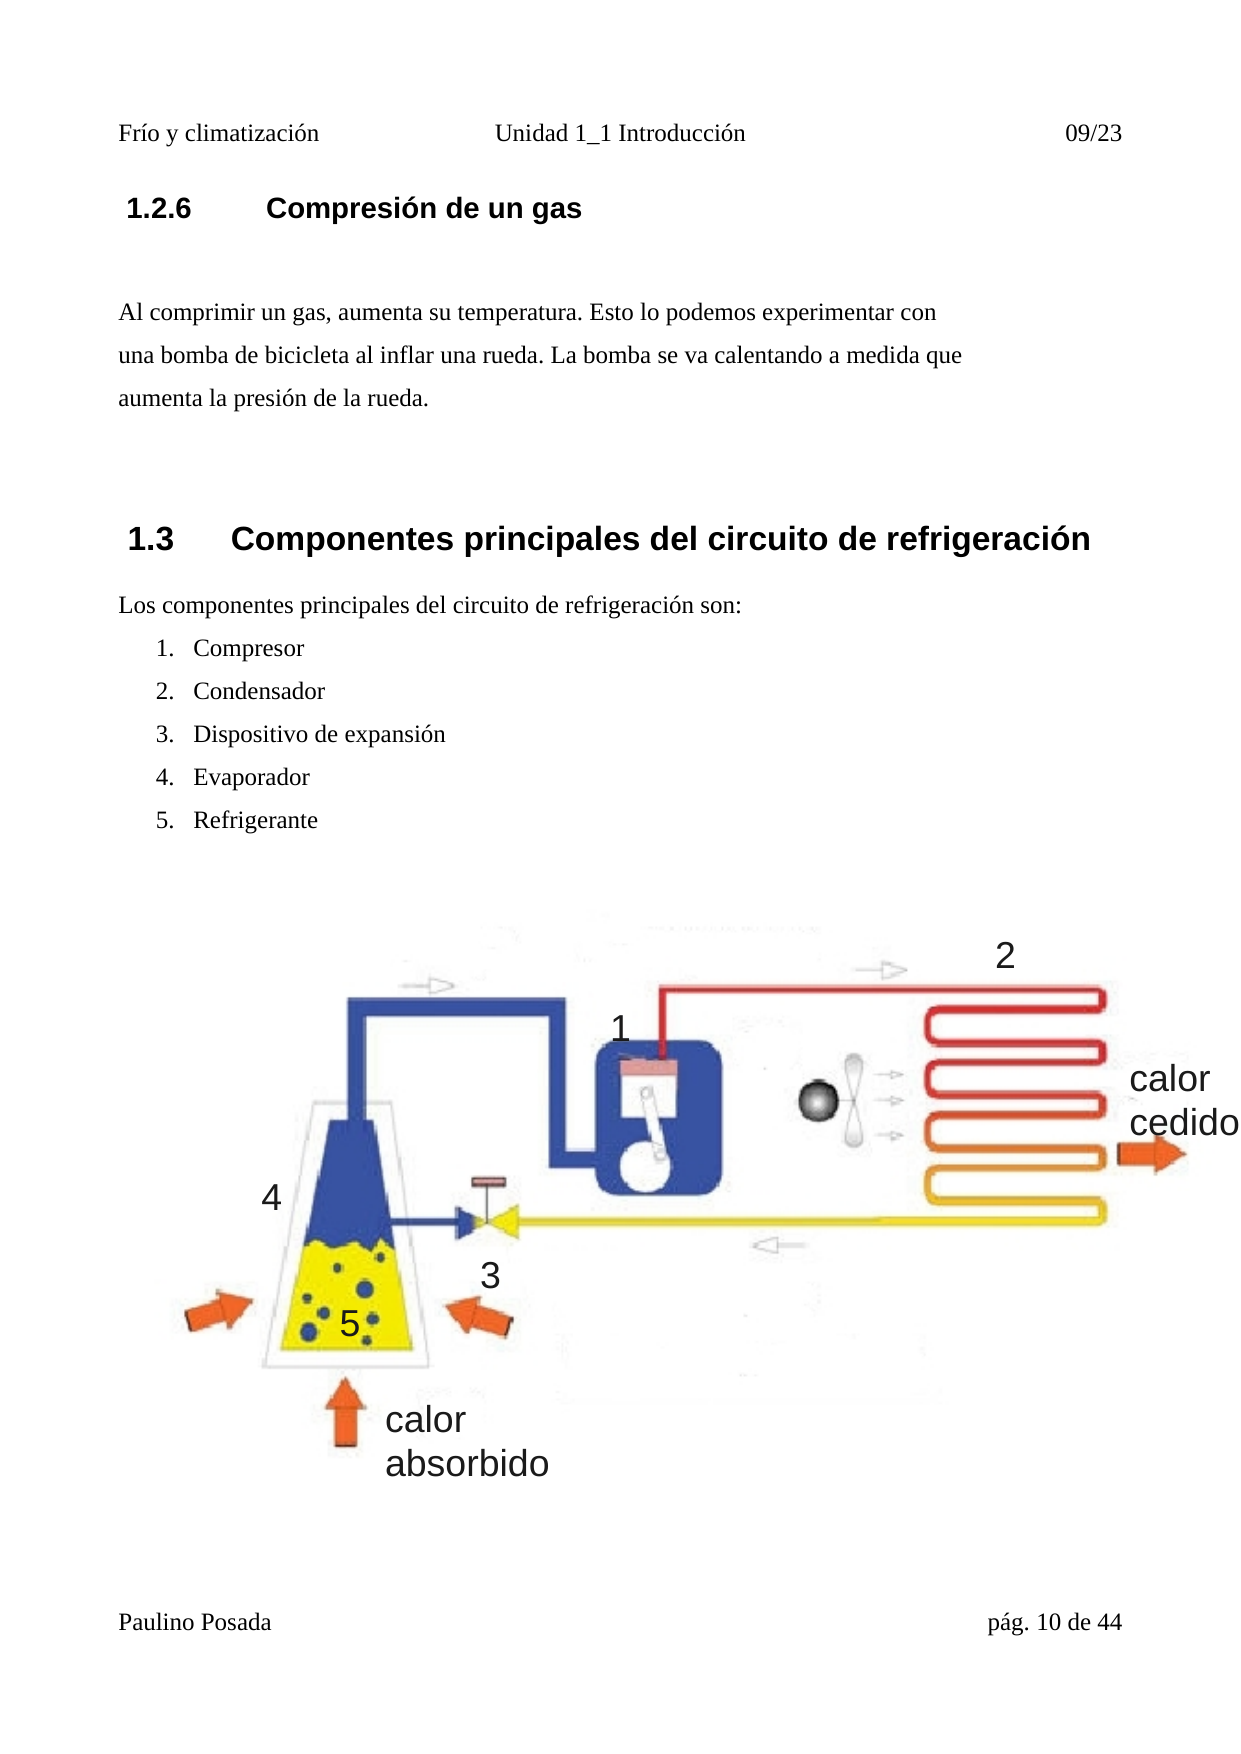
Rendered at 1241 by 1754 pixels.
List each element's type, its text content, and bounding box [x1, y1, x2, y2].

text Los componentes principales del circuito de refrigeración son: [118, 590, 1122, 618]
list Refrigerante [156, 805, 1122, 834]
text Al comprimir un gas, aumenta su temperatura. Esto lo podemos experimentar con [118, 297, 1122, 326]
subtitle Compresión de un gas [118, 191, 1122, 225]
text una bomba de bicicleta al inflar una rueda. La bomba se va calentando a medida que [118, 340, 1122, 369]
subtitle Componentes principales del circuito de refrigeración [118, 519, 1122, 558]
list Dispositivo de expansión [156, 719, 1122, 748]
list Condensador [156, 676, 1122, 705]
picture [126, 864, 1224, 1477]
list Evaporador [156, 762, 1122, 791]
list Compresor [156, 633, 1122, 662]
text aumenta la presión de la rueda. [118, 383, 1122, 412]
